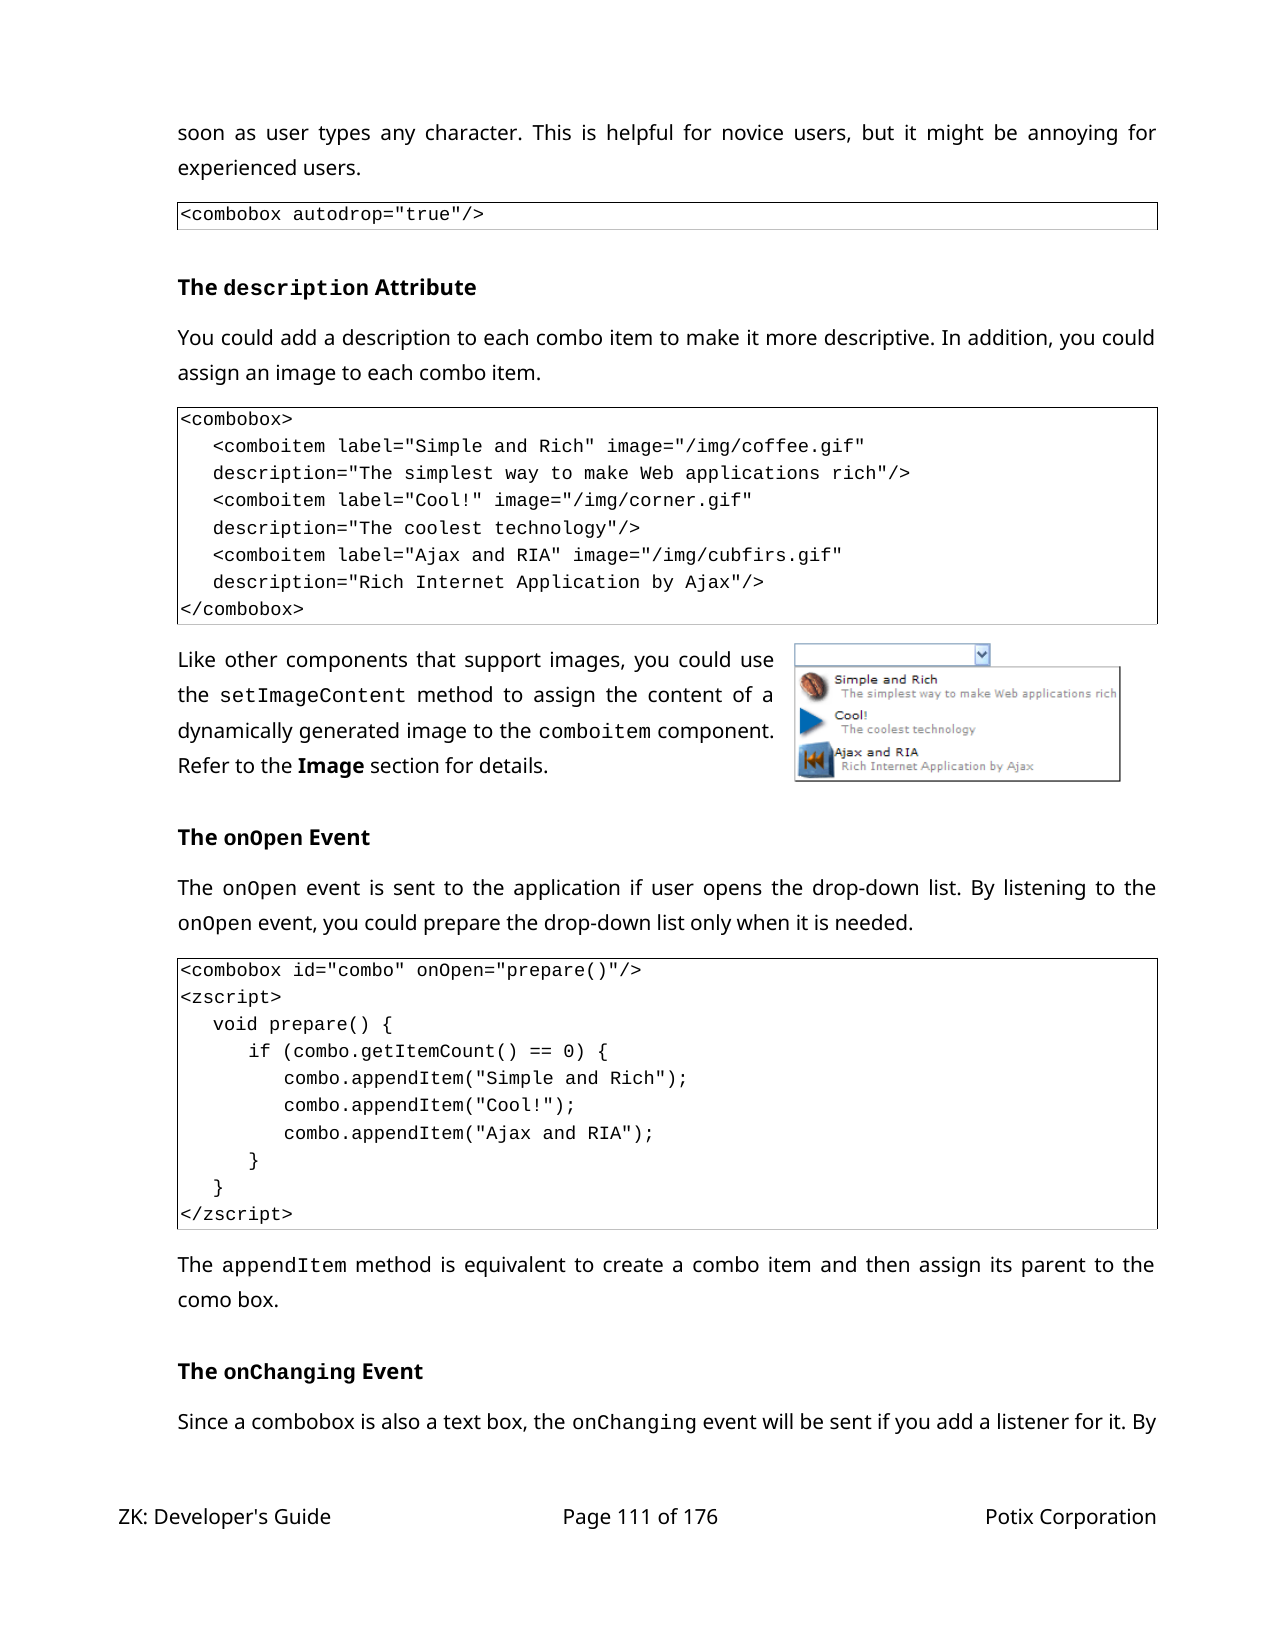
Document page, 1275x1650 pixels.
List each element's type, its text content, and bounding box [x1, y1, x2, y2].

text Since a combobox is also a text box, the onChanging event will be sent if you add a listener for it. By [177, 1407, 1157, 1436]
text <combobox autodrop="true"/> [178, 203, 1157, 229]
text </zscript> [178, 1202, 1157, 1229]
text <combobox id="combo" onOpen="prepare()"/> [178, 959, 1157, 982]
text <comboitem label="Cool!" image="/img/corner.gif" [178, 488, 1157, 513]
text The onOpen event is sent to the application if user opens the drop-down list. By listening to the onOpen event, you could prepare the drop-down list only when it is needed. [177, 873, 1157, 937]
text description="Rich Internet Application by Ajax"/> [178, 570, 1157, 594]
text <zscript> [178, 984, 1157, 1009]
text } [178, 1148, 1157, 1172]
subtitle The onChanging Event [177, 1356, 1157, 1386]
text description="The coolest technology"/> [178, 516, 1157, 540]
text combo.appendItem("Simple and Rich"); [178, 1066, 1157, 1090]
text } [178, 1175, 1157, 1199]
text <comboitem label="Simple and Rich" image="/img/coffee.gif" [178, 434, 1157, 458]
picture [792, 641, 1123, 784]
text The appendItem method is equivalent to create a combo item and then assign its parent to the como box. [177, 1250, 1157, 1314]
text [1123, 645, 1157, 779]
subtitle The description Attribute [177, 272, 1157, 302]
text if (combo.getItemCount() == 0) { [178, 1039, 1157, 1063]
text <comboitem label="Ajax and RIA" image="/img/cubfirs.gif" [178, 543, 1157, 567]
text void prepare() { [178, 1012, 1157, 1036]
text soon as user types any character. This is helpful for novice users, but it might be annoying for experienced users. [177, 118, 1157, 182]
text </combobox> [178, 597, 1157, 624]
text You could add a description to each combo item to make it more descriptive. In addition, you could assign an image to each combo item. [177, 323, 1157, 386]
text combo.appendItem("Cool!"); [178, 1093, 1157, 1118]
subtitle The onOpen Event [177, 822, 1157, 852]
text description="The simplest way to make Web applications rich"/> [178, 461, 1157, 485]
text combo.appendItem("Ajax and RIA"); [178, 1121, 1157, 1145]
text <combobox> [178, 408, 1157, 431]
text Like other components that support images, you could use the setImageContent method to assign the content of a dynamically generated image to the comboitem component. Refer to the Image section for details. [177, 645, 792, 779]
